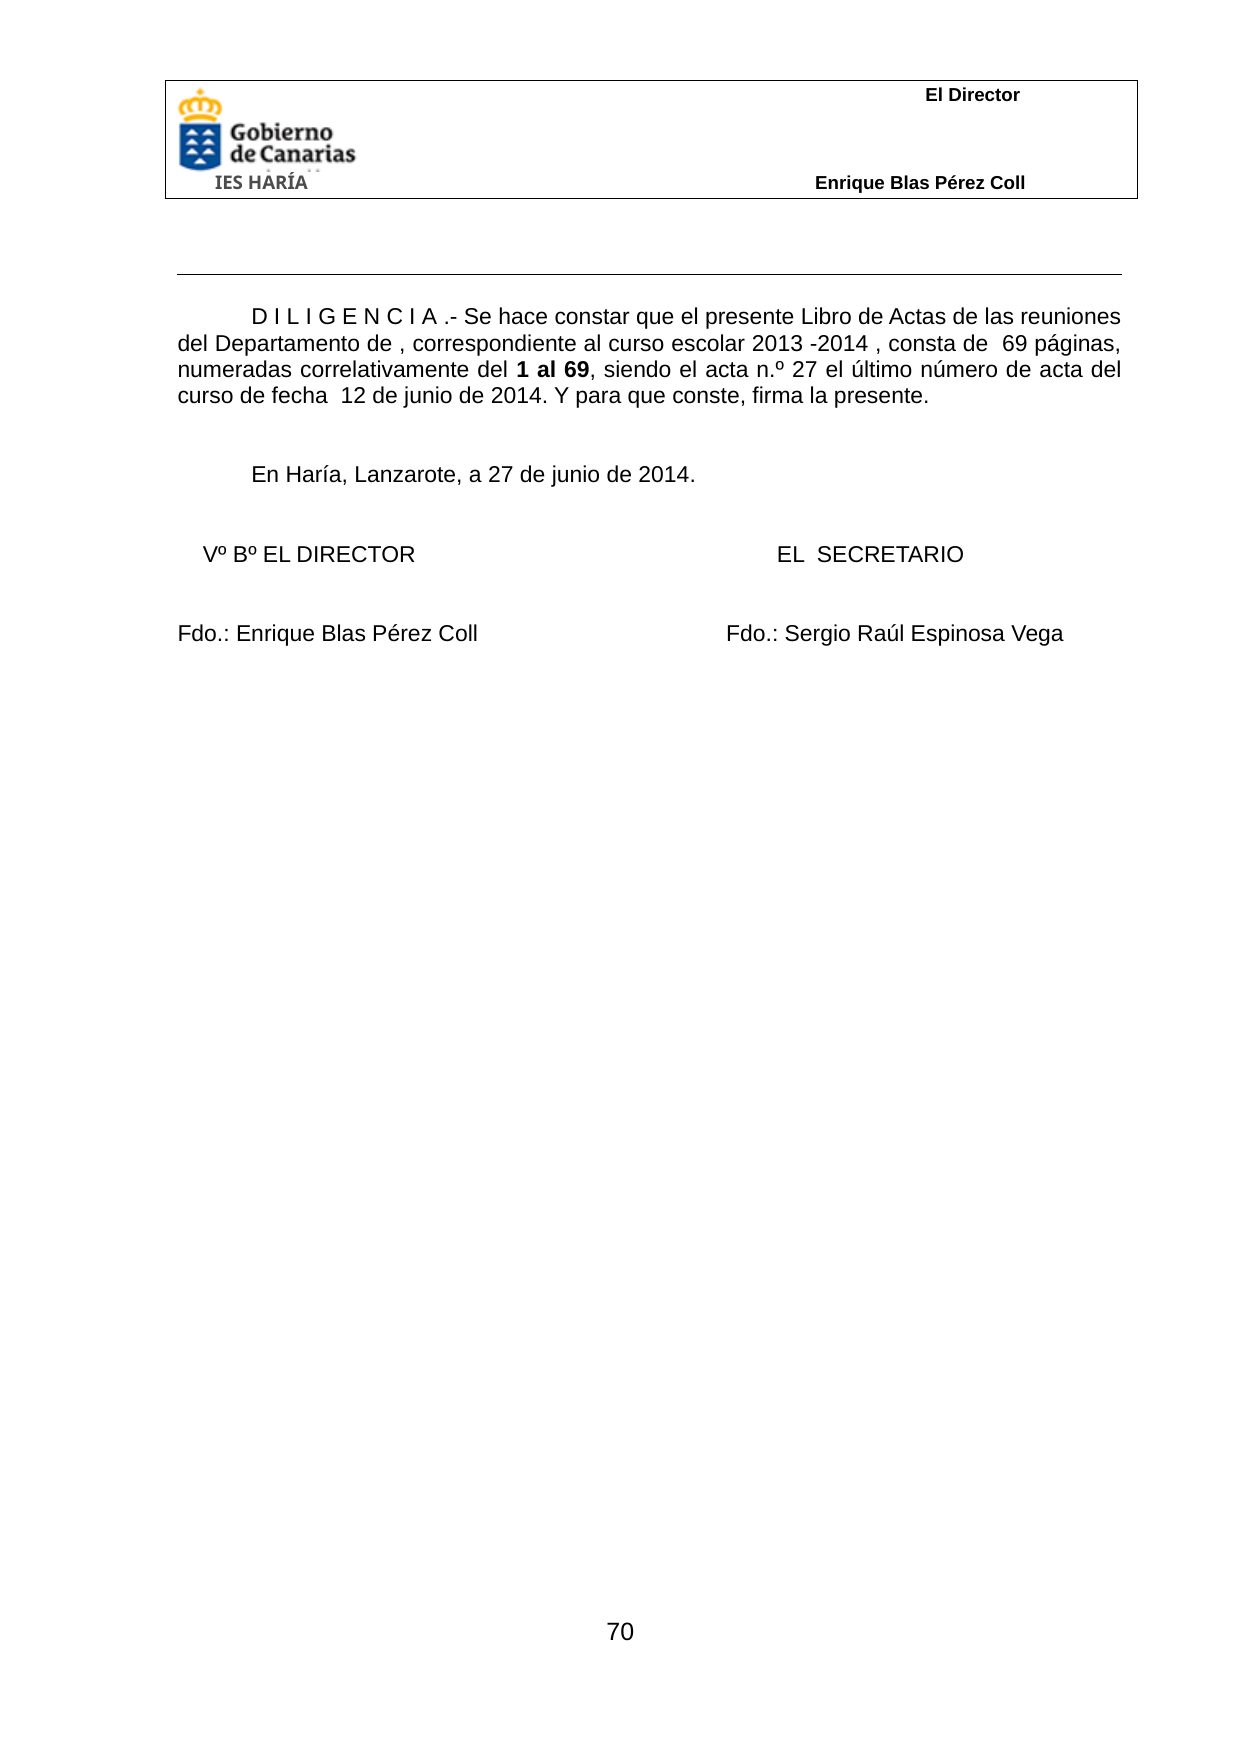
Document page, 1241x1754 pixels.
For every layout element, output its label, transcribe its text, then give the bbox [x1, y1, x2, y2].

text Vº Bº EL DIRECTOR EL SECRETARIO [177, 541, 1122, 567]
text Fdo.: Enrique Blas Pérez Coll Fdo.: Sergio Raúl Espinosa Vega [177, 619, 1122, 646]
text DILIGENCIA.- Se hace constar que el presente Libro de Actas de las reuniones del Departamento de , correspondiente al curso escolar 2013 -2014 , consta de 69 páginas, numeradas correlativamente del 1 al 69, siendo el acta n.º 27 el último número de acta del curso de fecha 12 de junio de 2014. Y para que conste, firma la presente. [177, 303, 1122, 409]
text En Haría, Lanzarote, a 27 de junio de 2014. [177, 461, 1122, 488]
picture [173, 85, 359, 172]
